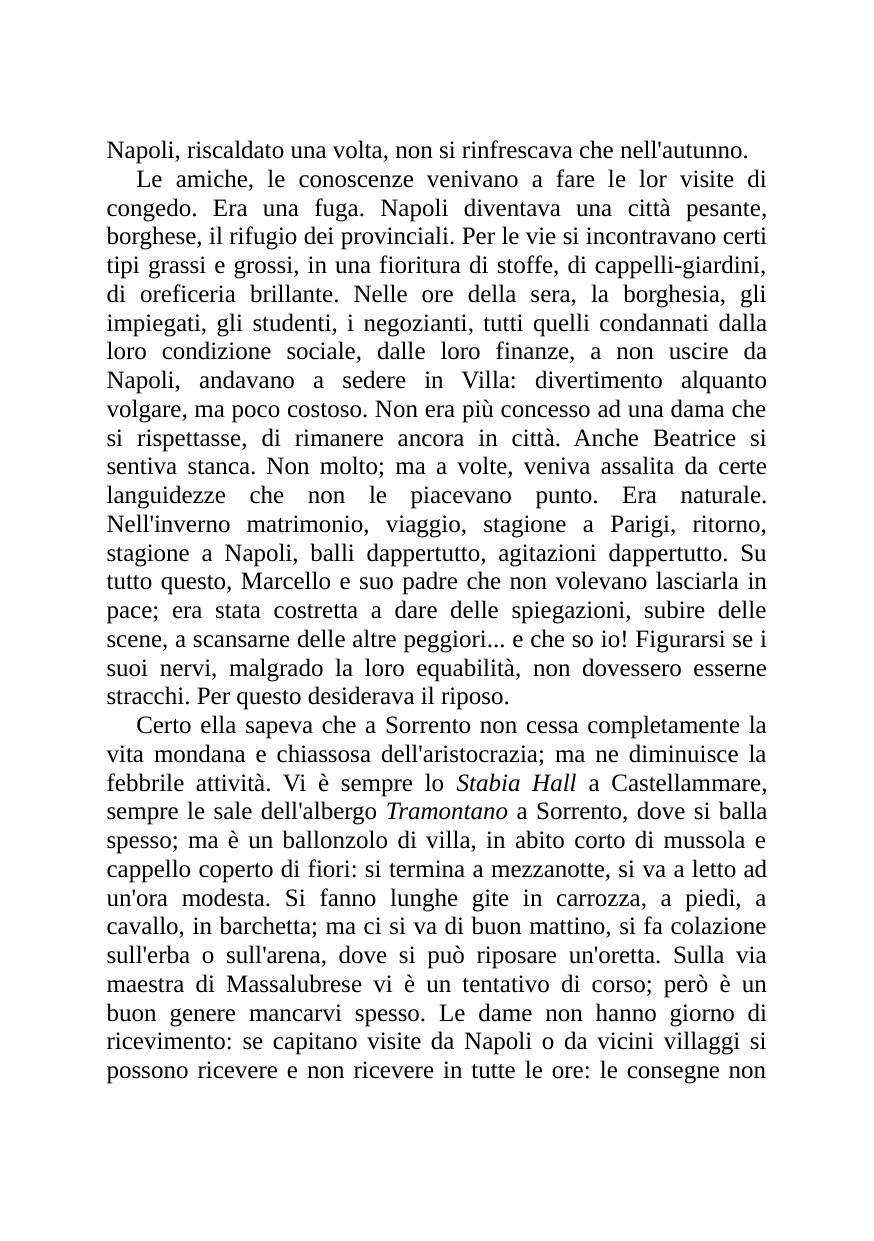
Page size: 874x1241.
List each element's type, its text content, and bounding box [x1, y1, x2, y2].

text Le amiche, le conoscenze venivano a fare le lor visite di congedo. Era una fuga. Napoli diventava una città pesante, borghese, il rifugio dei provinciali. Per le vie si incontravano certi tipi grassi e grossi, in una fioritura di stoffe, di cappelli-giardini, di oreficeria brillante. Nelle ore della sera, la borghesia, gli impiegati, gli studenti, i negozianti, tutti quelli condannati dalla loro condizione sociale, dalle loro finanze, a non uscire da Napoli, andavano a sedere in Villa: divertimento alquanto volgare, ma poco costoso. Non era più concesso ad una dama che si rispettasse, di rimanere ancora in città. Anche Beatrice si sentiva stanca. Non molto; ma a volte, veniva assalita da certe languidezze che non le piacevano punto. Era naturale. Nell'inverno matrimonio, viaggio, stagione a Parigi, ritorno, stagione a Napoli, balli dappertutto, agitazioni dappertutto. Su tutto questo, Marcello e suo padre che non volevano lasciarla in pace; era stata costretta a dare delle spiegazioni, subire delle scene, a scansarne delle altre peggiori... e che so io! Figurarsi se i suoi nervi, malgrado la loro equabilità, non dovessero esserne stracchi. Per questo desiderava il riposo. [106, 164, 768, 710]
text Napoli, riscaldato una volta, non si rinfrescava che nell'autunno. [106, 135, 768, 164]
text Certo ella sapeva che a Sorrento non cessa completamente la vita mondana e chiassosa dell'aristocrazia; ma ne diminuisce la febbrile attività. Vi è sempre lo Stabia Hall a Castellammare, sempre le sale dell'albergo Tramontano a Sorrento, dove si balla spesso; ma è un ballonzolo di villa, in abito corto di mussola e cappello coperto di fiori: si termina a mezzanotte, si va a letto ad un'ora modesta. Si fanno lunghe gite in carrozza, a piedi, a cavallo, in barchetta; ma ci si va di buon mattino, si fa colazione sull'erba o sull'arena, dove si può riposare un'oretta. Sulla via maestra di Massalubrese vi è un tentativo di corso; però è un buon genere mancarvi spesso. Le dame non hanno giorno di ricevimento: se capitano visite da Napoli o da vicini villaggi si possono ricevere e non ricevere in tutte le ore: le consegne non [106, 710, 768, 1084]
